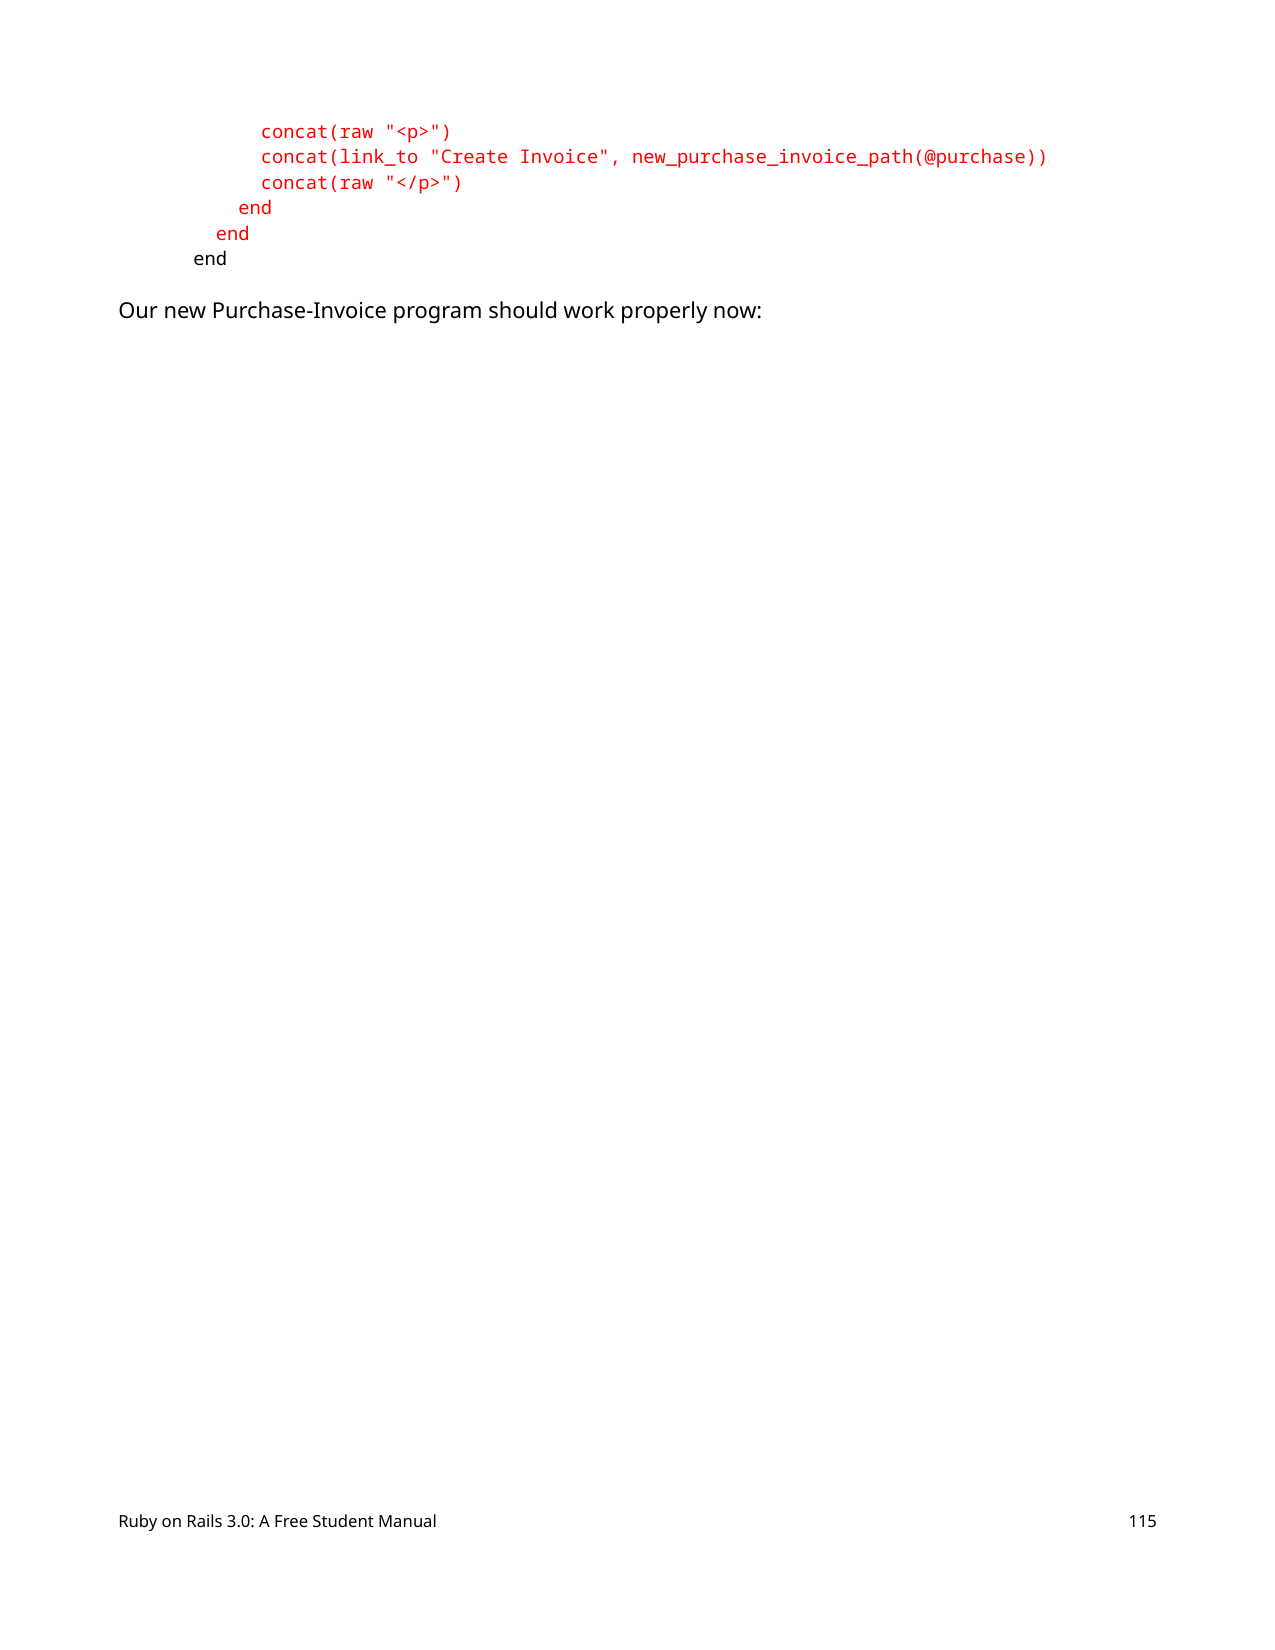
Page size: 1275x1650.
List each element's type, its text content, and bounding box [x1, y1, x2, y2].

text Our new Purchase-Invoice program should work properly now: [118, 295, 1157, 325]
text concat(raw "<p>") concat(link_to "Create Invoice", new_purchase_invoice_path(@purchase)) concat(raw "</p>") end end end [193, 118, 1157, 271]
